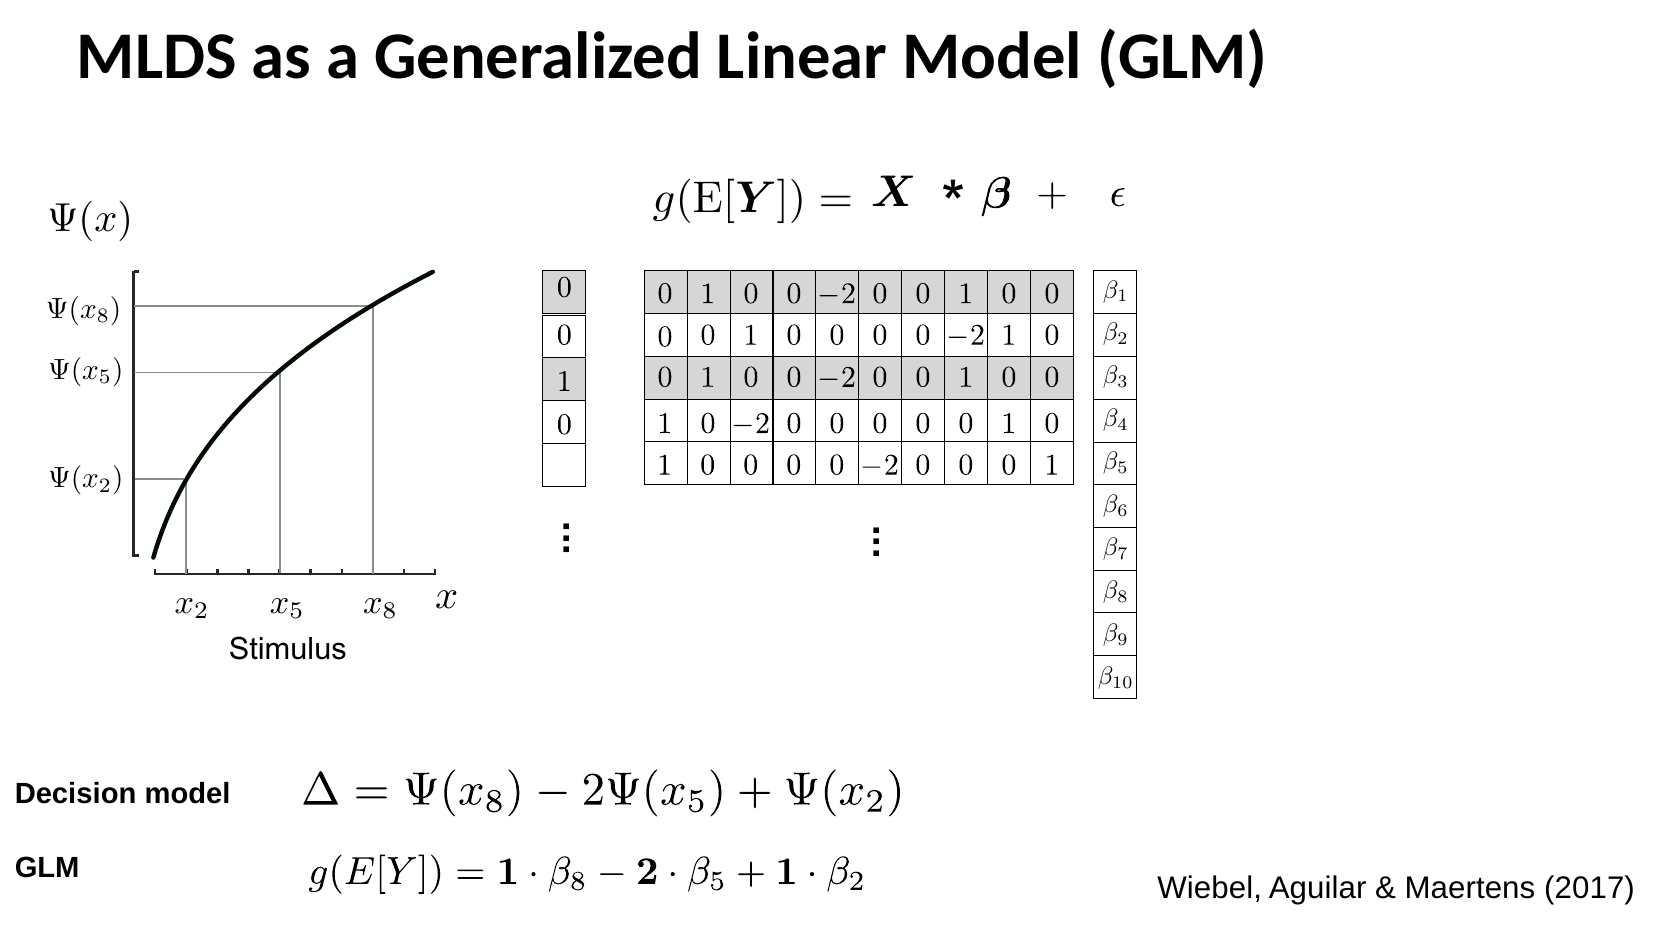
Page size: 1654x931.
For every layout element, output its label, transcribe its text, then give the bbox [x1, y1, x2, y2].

title MLDS as a Generalized Linear Model (GLM) [76, 0, 1565, 140]
text_box [303, 769, 901, 817]
text_box Decision model [0, 769, 451, 843]
text_box [1038, 182, 1126, 210]
text_box GLM [0, 843, 451, 919]
picture [33, 152, 1596, 715]
text_box [451, 856, 863, 892]
text_box Wiebel, Aguilar & Maertens (2017) [1142, 862, 1654, 920]
